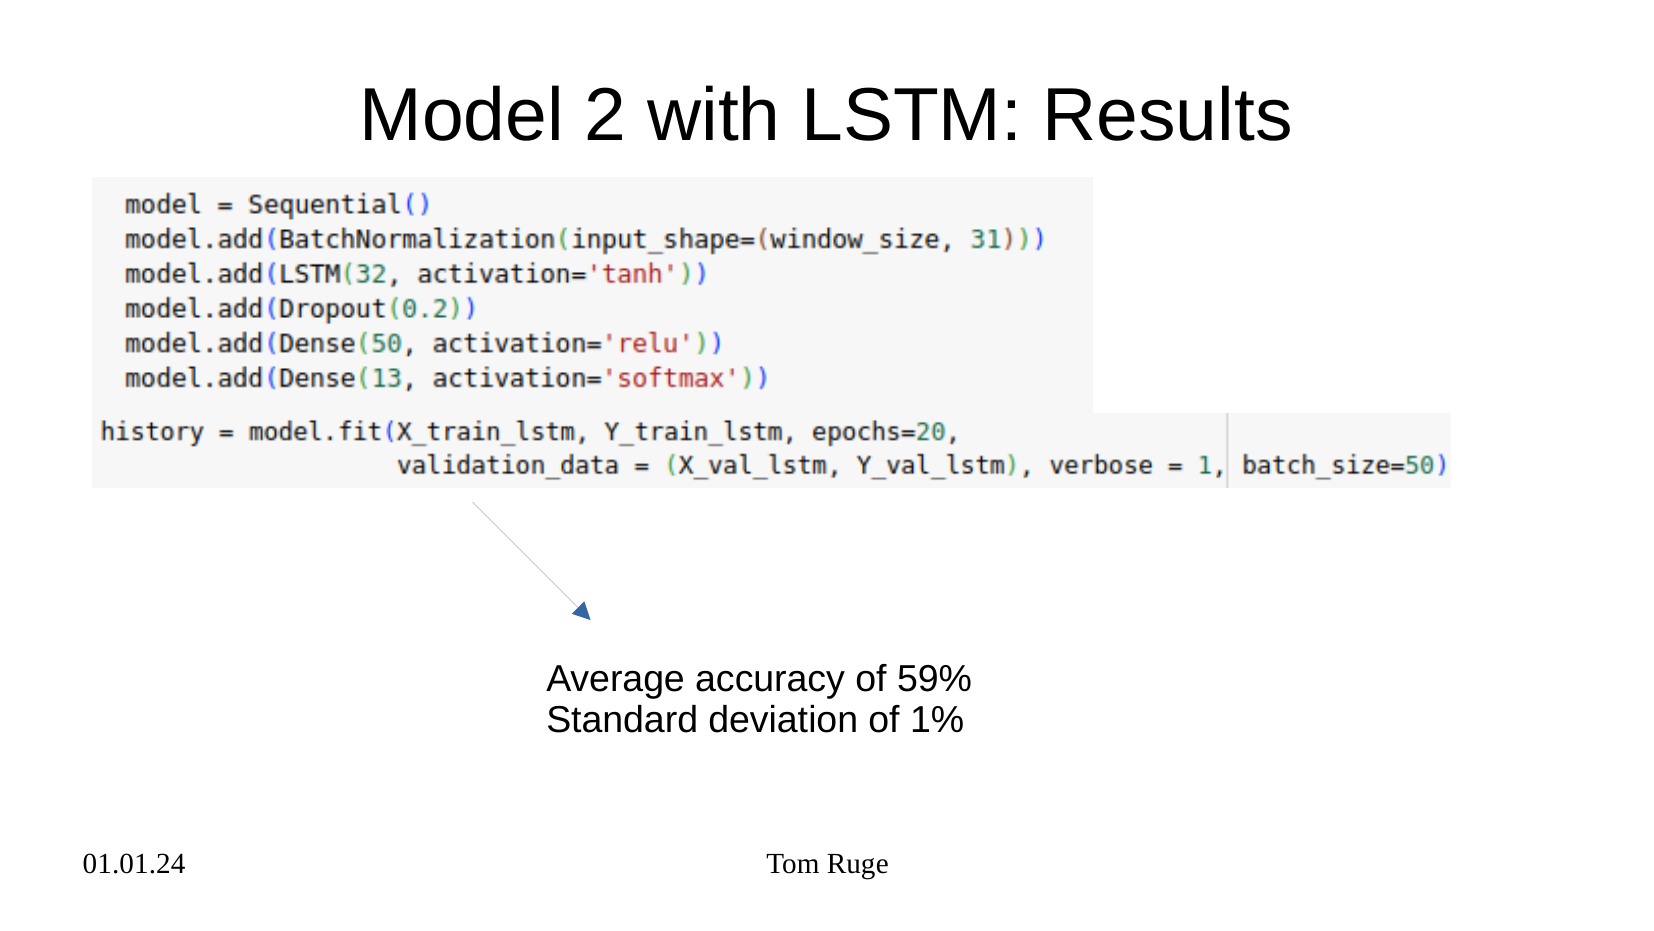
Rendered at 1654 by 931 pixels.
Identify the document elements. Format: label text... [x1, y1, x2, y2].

picture [92, 177, 1451, 488]
title Model 2 with LSTM: Results [82, 37, 1571, 193]
text_box Average accuracy of 59% Standard deviation of 1% [531, 649, 1182, 749]
